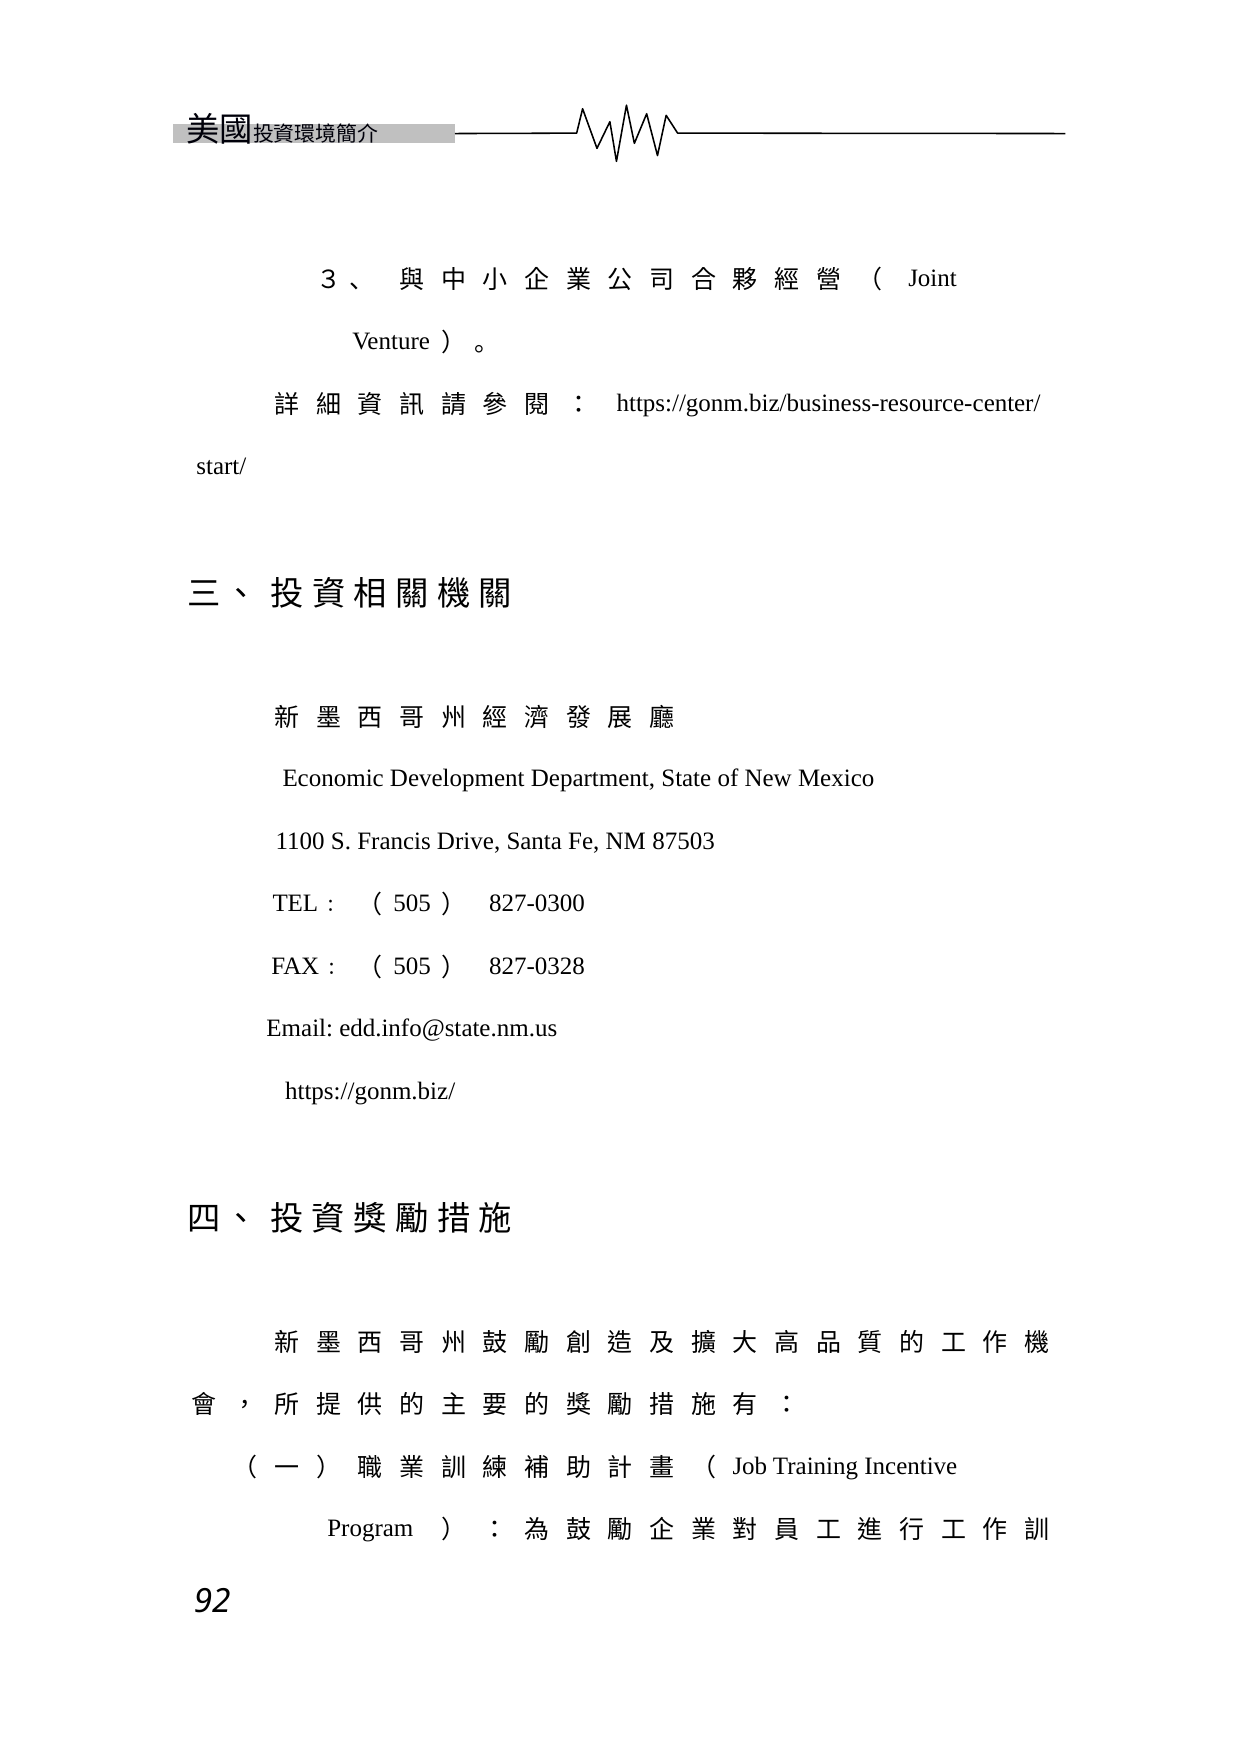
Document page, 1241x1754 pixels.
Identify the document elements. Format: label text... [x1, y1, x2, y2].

text Email: edd.info@state.nm.us [183, 986, 1058, 1049]
text TEL﹕（505）827-0300 [183, 861, 1058, 924]
text Economic Development Department, State of New Mexico [183, 736, 1058, 799]
text 1100 S. Francis Drive, Santa Fe, NM 87503 [183, 799, 1058, 861]
text FAX﹕（505）827-0328 [183, 924, 1058, 986]
text （一）職業訓練補助計畫（Job Training Incentive Program）：為鼓勵企業對員工進行工作訓 [207, 1424, 1058, 1549]
text 詳細資訊請參閱：https://gonm.biz/business-resource-center/start/ [183, 361, 1058, 486]
text 新墨西哥州經濟發展廳 [183, 674, 1058, 736]
text 三、投資相關機關 [183, 549, 1058, 611]
text 四、投資獎勵措施 [183, 1174, 1058, 1236]
text 新墨西哥州鼓勵創造及擴大高品質的工作機會，所提供的主要的獎勵措施有： [183, 1299, 1058, 1424]
text ３、與中小企業公司合夥經營（Joint Venture）。 [281, 236, 1058, 361]
text https://gonm.biz/ [183, 1049, 1058, 1111]
